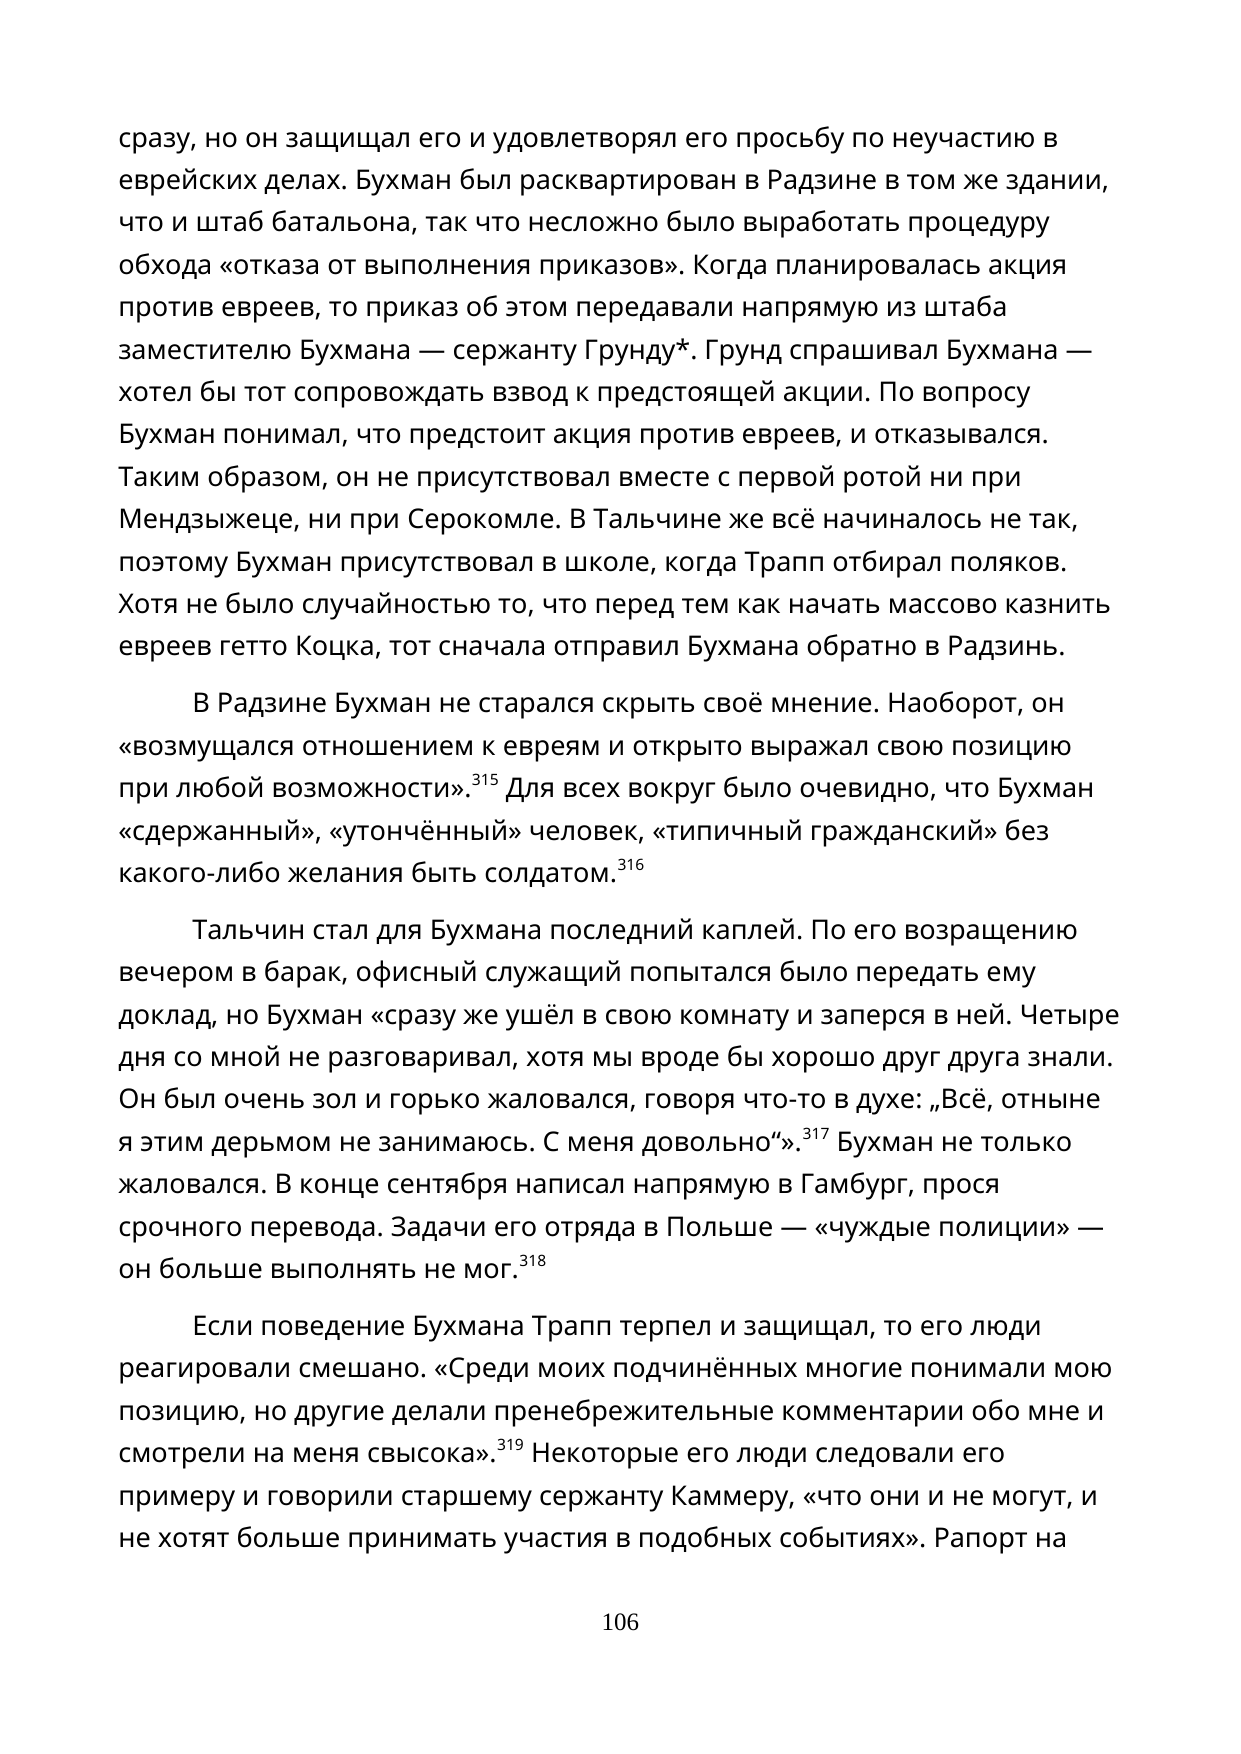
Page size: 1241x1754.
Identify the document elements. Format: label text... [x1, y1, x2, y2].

text Если поведение Бухмана Трапп терпел и защищал, то его люди реагировали смешано. «Среди моих подчинённых многие понимали мою позицию, но другие делали пренебрежительные комментарии обо мне и смотрели на меня свысока». Некоторые его люди следовали его примеру и говорили старшему сержанту Каммеру, «что они и не могут, и не хотят больше принимать участия в подобных событиях». Рапорт на [118, 1307, 1122, 1555]
text Тальчин стал для Бухмана последний каплей. По его возращению вечером в барак, офисный служащий попытался было передать ему доклад, но Бухман «сразу же ушёл в свою комнату и заперся в ней. Четыре дня со мной не разговаривал, хотя мы вроде бы хорошо друг друга знали. Он был очень зол и горько жаловался, говоря что-то в духе: „Всё, отныне я этим дерьмом не занимаюсь. С меня довольно“». Бухман не только жаловался. В конце сентября написал напрямую в Гамбург, прося срочного перевода. Задачи его отряда в Польше — «чуждые полиции» — он больше выполнять не мог. [118, 910, 1122, 1286]
text В Радзине Бухман не старался скрыть своё мнение. Наоборот, он «возмущался отношением к евреям и открыто выражал свою позицию при любой возможности». Для всех вокруг было очевидно, что Бухман «сдержанный», «утончённый» человек, «типичный гражданский» без какого-либо желания быть солдатом. [118, 684, 1122, 890]
text сразу, но он защищал его и удовлетворял его просьбу по неучастию в еврейских делах. Бухман был расквартирован в Радзине в том же здании, что и штаб батальона, так что несложно было выработать процедуру обхода «отказа от выполнения приказов». Когда планировалась акция против евреев, то приказ об этом передавали напрямую из штаба заместителю Бухмана — сержанту Грунду*. Грунд спрашивал Бухмана — хотел бы тот сопровождать взвод к предстоящей акции. По вопросу Бухман понимал, что предстоит акция против евреев, и отказывался. Таким образом, он не присутствовал вместе с первой ротой ни при Мендзыжеце, ни при Серокомле. В Тальчине же всё начиналось не так, поэтому Бухман присутствовал в школе, когда Трапп отбирал поляков. Хотя не было случайностью то, что перед тем как начать массово казнить евреев гетто Коцка, тот сначала отправил Бухмана обратно в Радзинь. [118, 118, 1122, 664]
